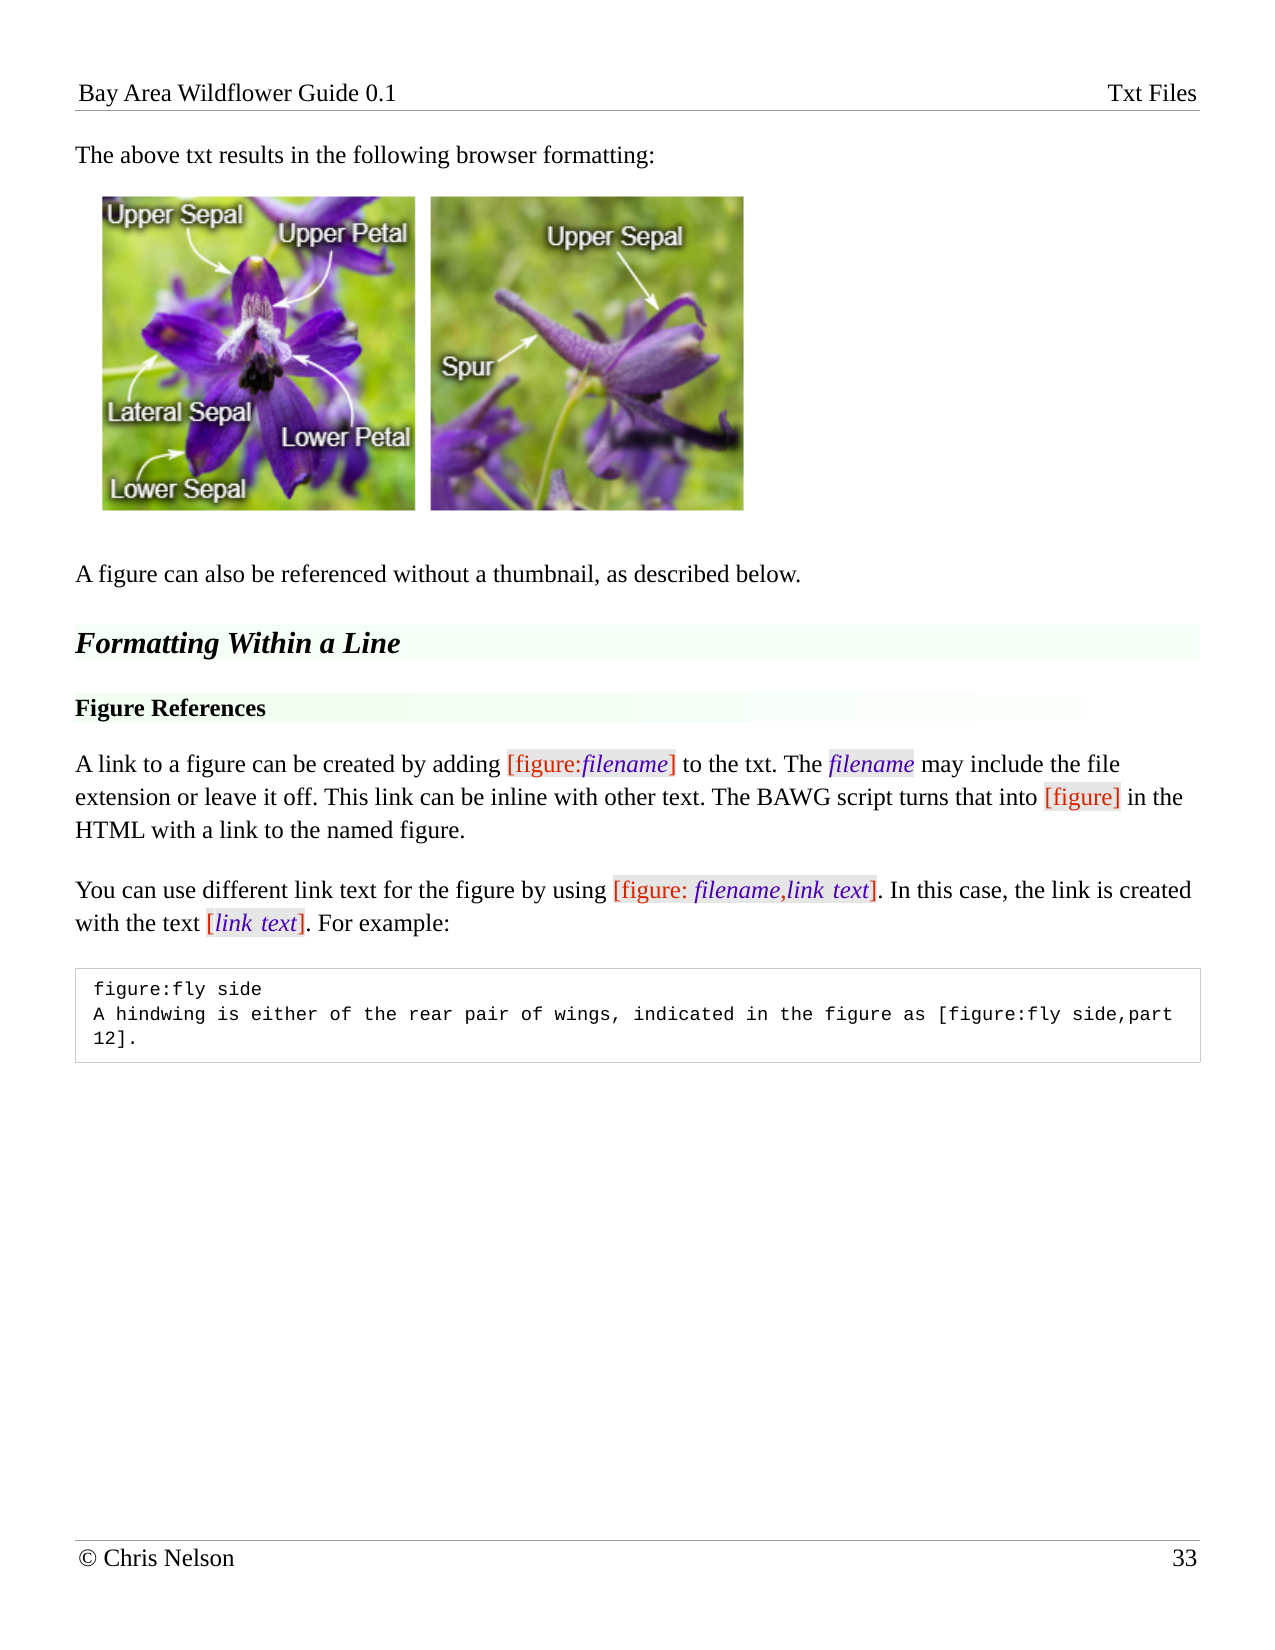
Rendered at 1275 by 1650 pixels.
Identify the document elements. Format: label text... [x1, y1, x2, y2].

text A figure can also be referenced without a thumbnail, as described below. [75, 559, 1200, 588]
text You can use different link text for the figure by using [figure: filename,link text]. In this case, the link is created with the text [link text]. For example: [75, 875, 1200, 937]
text A link to a figure can be created by adding [figure:filename] to the txt. The filename may include the file extension or leave it off. This link can be inline with other text. The BAWG script turns that into [figure] in the HTML with a link to the named figure. [75, 749, 1200, 843]
subtitle Figure References [75, 693, 1200, 722]
picture [90, 178, 1185, 528]
text figure:fly side A hindwing is either of the rear pair of wings, indicated in the figure as [figure:fly side,part 12]. [76, 969, 1200, 1062]
text The above txt results in the following browser formatting: [75, 140, 1200, 169]
subtitle Formatting Within a Line [75, 625, 1200, 660]
